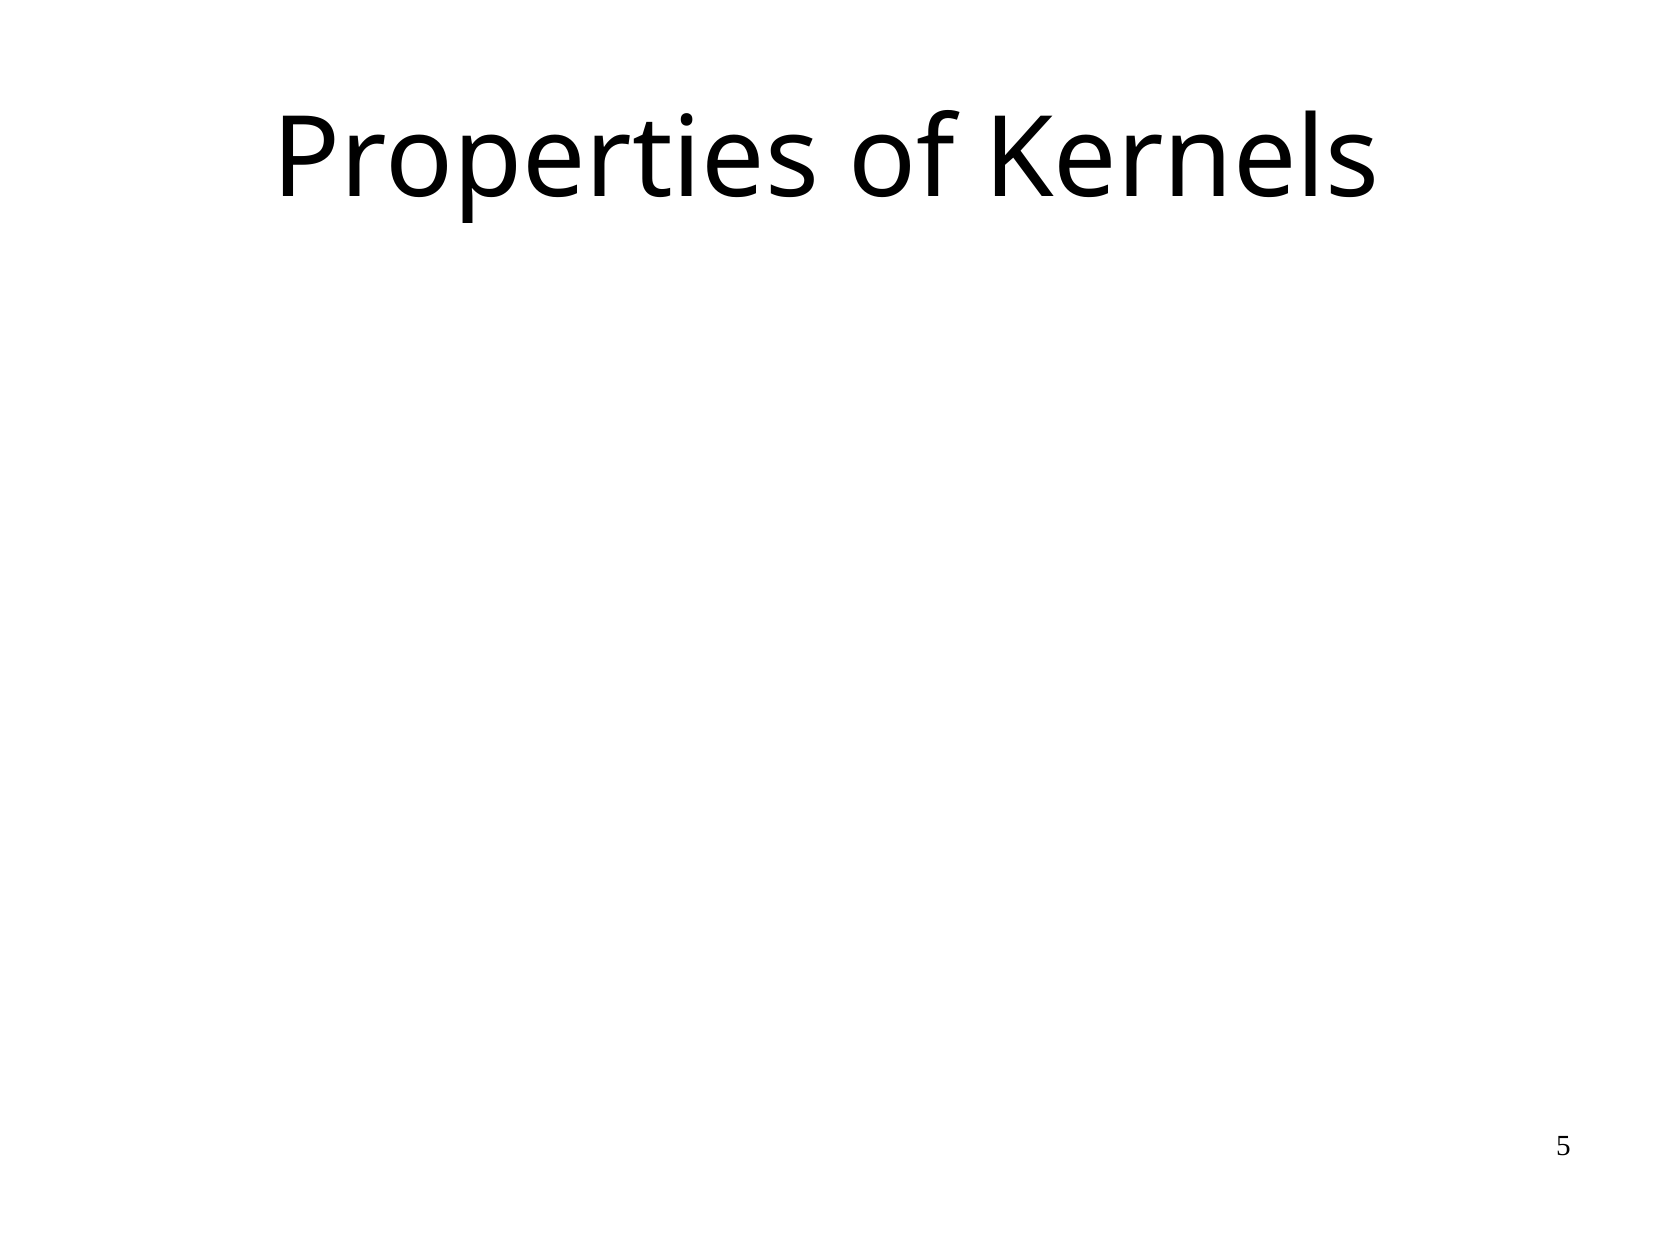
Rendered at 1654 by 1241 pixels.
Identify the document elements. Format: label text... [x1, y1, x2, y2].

title Properties of Kernels [82, 49, 1571, 257]
